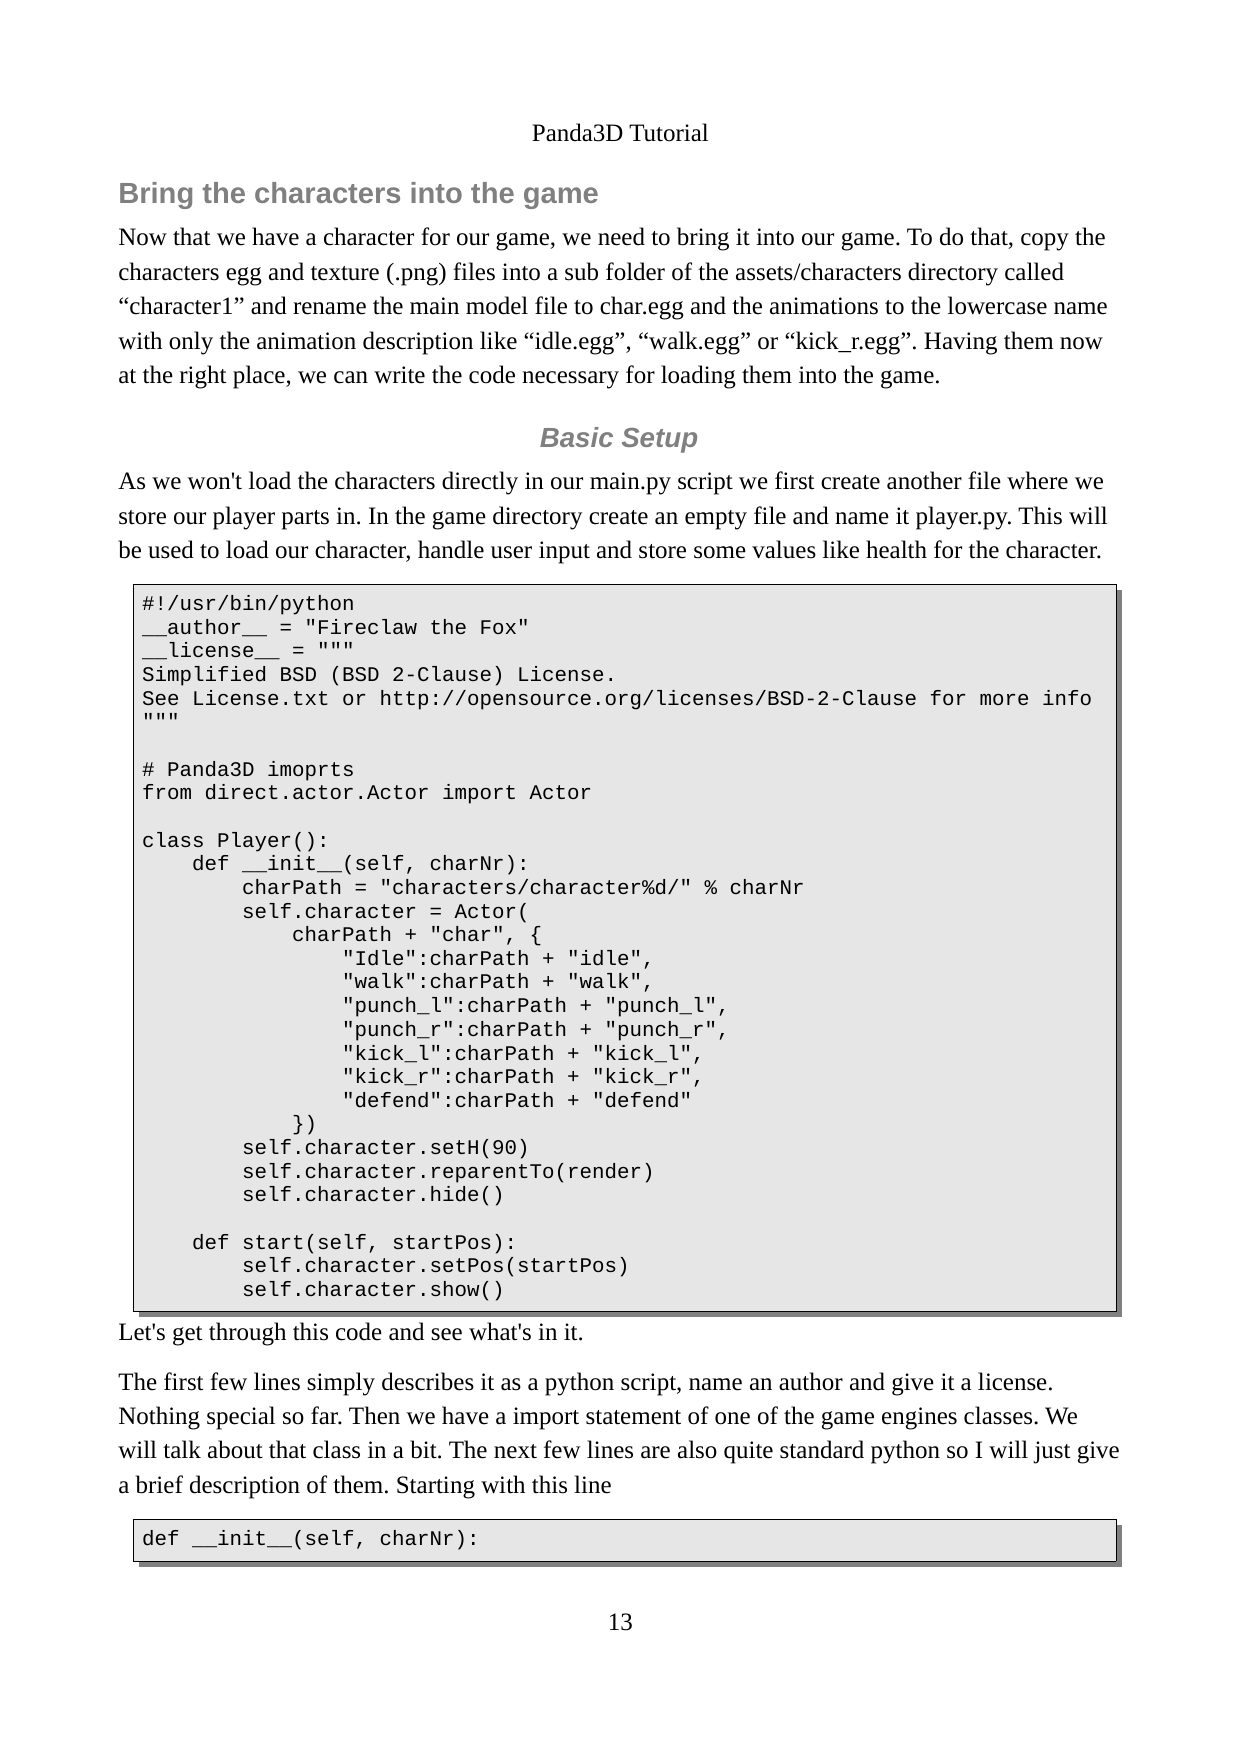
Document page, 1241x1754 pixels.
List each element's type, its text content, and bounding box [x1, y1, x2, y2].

text "walk":charPath + "walk", [134, 963, 1116, 986]
text self.character.reparentTo(render) [134, 1152, 1116, 1175]
text __license__ = """ [134, 632, 1116, 655]
text self.character.hide() [134, 1175, 1116, 1199]
text "kick_l":charPath + "kick_l", [134, 1033, 1116, 1057]
text self.character.show() [134, 1270, 1116, 1311]
text #!/usr/bin/python [134, 585, 1116, 608]
text Let's get through this code and see what's in it. [118, 1317, 1122, 1346]
text As we won't load the characters directly in our main.py script we first create another file where we store our player parts in. In the game directory create an empty file and name it player.py. This will be used to load our character, handle user input and store some values like health for the character. [118, 466, 1122, 564]
text "kick_r":charPath + "kick_r", [134, 1057, 1116, 1081]
text class Player(): [134, 821, 1116, 844]
text See License.txt or http://opensource.org/licenses/BSD-2-Clause for more info [134, 679, 1116, 702]
text Now that we have a character for our game, we need to bring it into our game. To do that, copy the characters egg and texture (.png) files into a sub folder of the assets/characters directory called “character1” and rename the main model file to char.egg and the animations to the lowercase name with only the animation description like “idle.egg”, “walk.egg” or “kick_r.egg”. Having them now at the right place, we can write the code necessary for loading them into the game. [118, 222, 1122, 389]
text from direct.actor.Actor import Actor [134, 773, 1116, 797]
text charPath = "characters/character%d/" % charNr [134, 868, 1116, 892]
text def start(self, startPos): [134, 1223, 1116, 1246]
text self.character.setPos(startPos) [134, 1246, 1116, 1270]
text The first few lines simply describes it as a python script, name an author and give it a license. Nothing special so far. Then we have a import statement of one of the game engines classes. We will talk about that class in a bit. The next few lines are also quite standard python so I will just give a brief description of them. Starting with this line [118, 1367, 1122, 1499]
text def __init__(self, charNr): [134, 844, 1116, 868]
text }) [134, 1104, 1116, 1128]
text "Idle":charPath + "idle", [134, 939, 1116, 963]
text __author__ = "Fireclaw the Fox" [134, 608, 1116, 632]
text # Panda3D imoprts [134, 750, 1116, 773]
text "punch_r":charPath + "punch_r", [134, 1010, 1116, 1033]
text charPath + "char", { [134, 915, 1116, 939]
text "defend":charPath + "defend" [134, 1081, 1116, 1104]
text def __init__(self, charNr): [134, 1520, 1116, 1561]
text Simplified BSD (BSD 2-Clause) License. [134, 655, 1116, 679]
subtitle Bring the characters into the game [118, 176, 1122, 210]
text self.character = Actor( [134, 892, 1116, 915]
text self.character.setH(90) [134, 1128, 1116, 1152]
text """ [134, 702, 1116, 726]
text "punch_l":charPath + "punch_l", [134, 986, 1116, 1010]
subtitle Basic Setup [118, 422, 1122, 454]
